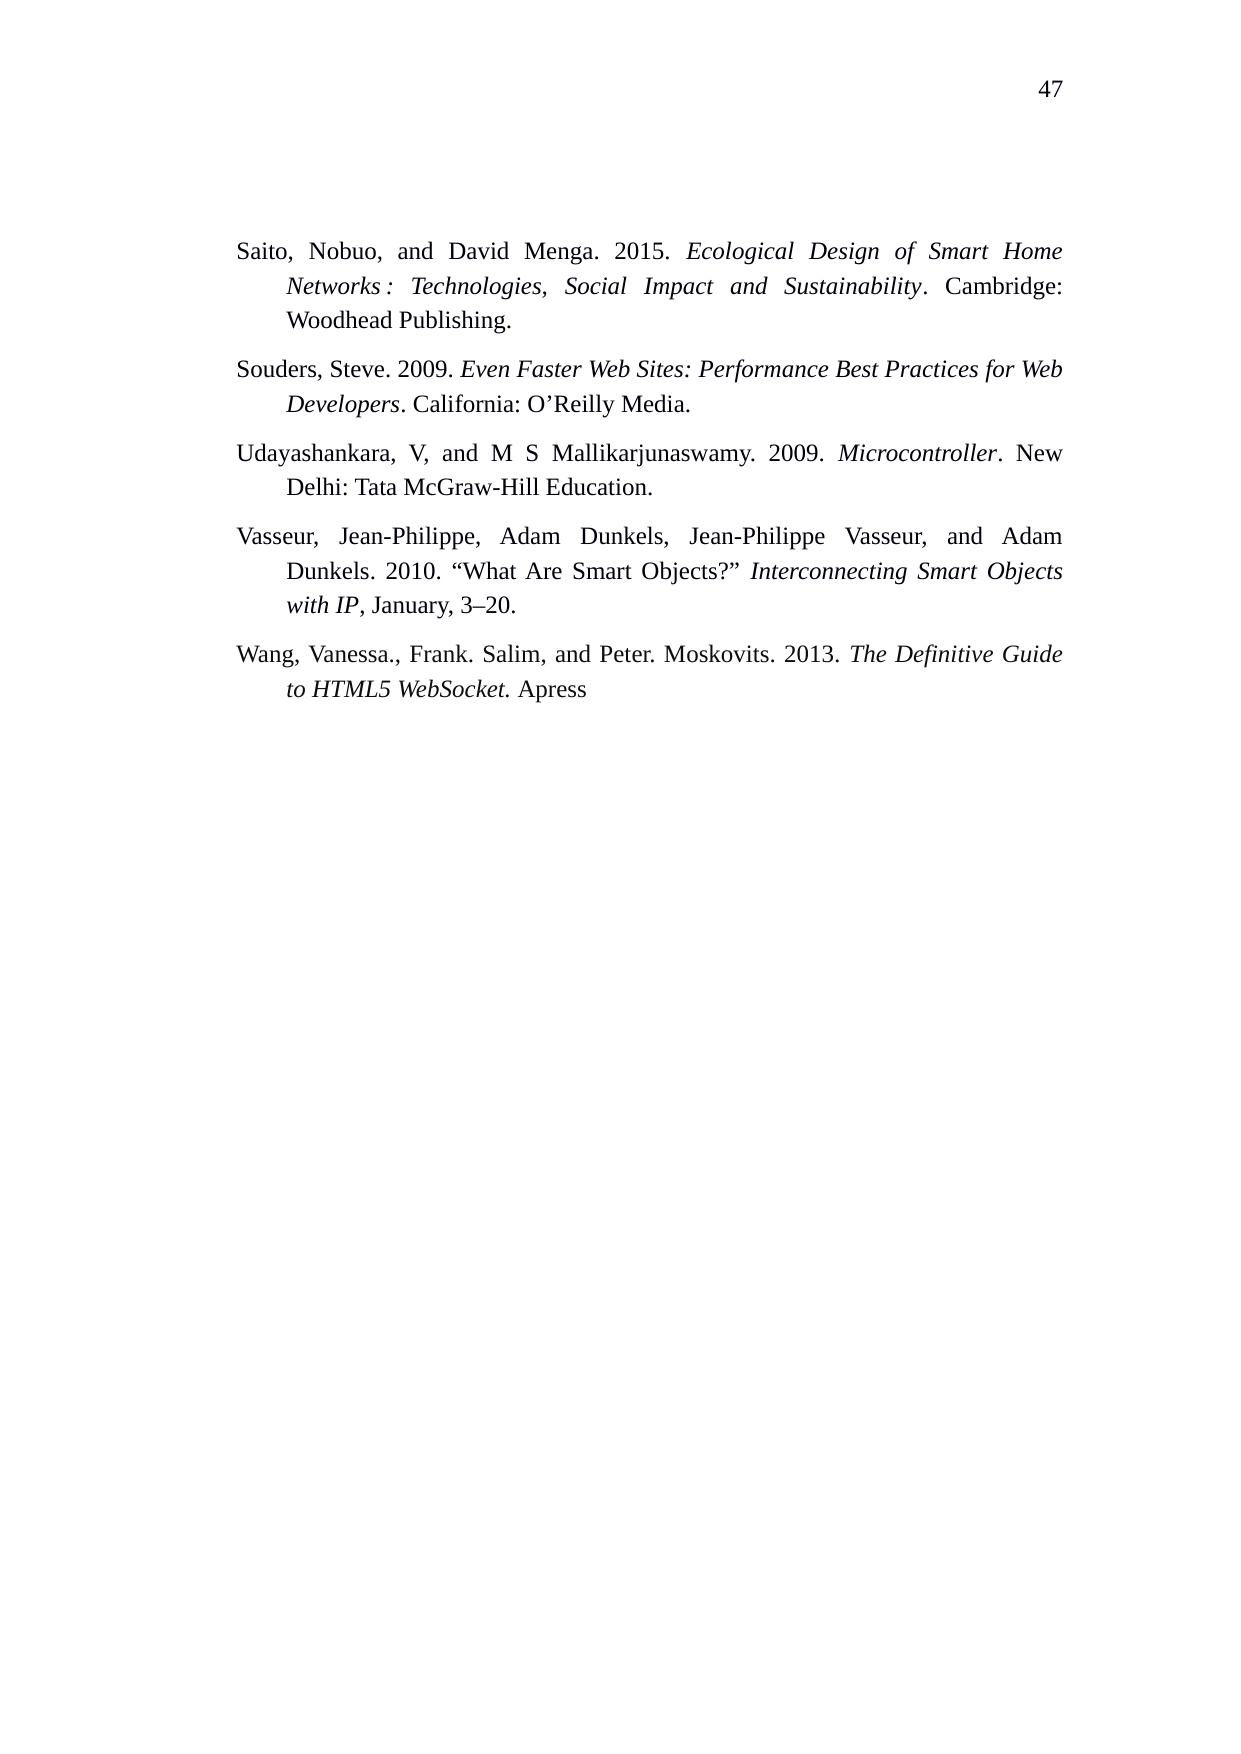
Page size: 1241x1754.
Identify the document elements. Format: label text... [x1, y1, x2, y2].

text Wang, Vanessa., Frank. Salim, and Peter. Moskovits. 2013. The Definitive Guide to HTML5 WebSocket. Apress [236, 639, 1063, 703]
text Saito, Nobuo, and David Menga. 2015. Ecological Design of Smart Home Networks : Technologies, Social Impact and Sustainability. Cambridge: Woodhead Publishing. [236, 236, 1063, 334]
text Souders, Steve. 2009. Even Faster Web Sites: Performance Best Practices for Web Developers. California: O’Reilly Media. [236, 354, 1063, 417]
text Vasseur, Jean-Philippe, Adam Dunkels, Jean-Philippe Vasseur, and Adam Dunkels. 2010. “What Are Smart Objects?” Interconnecting Smart Objects with IP, January, 3–20. [236, 521, 1063, 619]
text Udayashankara, V, and M S Mallikarjunaswamy. 2009. Microcontroller. New Delhi: Tata McGraw-Hill Education. [236, 438, 1063, 501]
